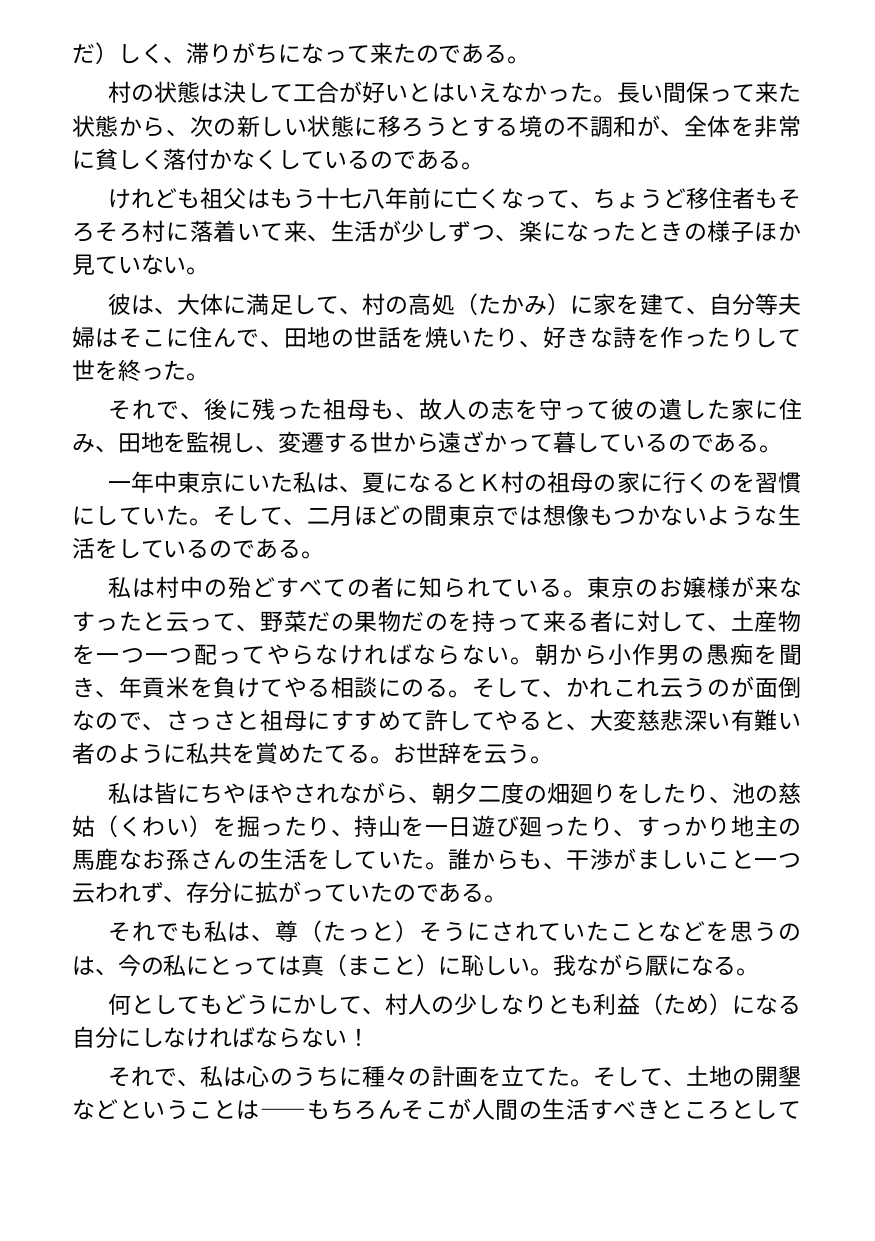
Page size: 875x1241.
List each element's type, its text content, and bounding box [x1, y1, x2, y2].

text 何としてもどうにかして、村人の少しなりとも利益（ため）になる自分にしなければならない！ [72, 987, 802, 1053]
text 彼は、大体に満足して、村の高処（たかみ）に家を建て、自分等夫婦はそこに住んで、田地の世話を焼いたり、好きな詩を作ったりして世を終った。 [72, 286, 802, 386]
text 私は皆にちやほやされながら、朝夕二度の畑廻りをしたり、池の慈姑（くわい）を掘ったり、持山を一日遊び廻ったり、すっかり地主の馬鹿なお孫さんの生活をしていた。誰からも、干渉がましいこと一つ云われず、存分に拡がっていたのである。 [72, 775, 802, 908]
text それで、私は心のうちに種々の計画を立てた。そして、土地の開墾などということは――もちろんそこが人間の生活すべきところとして [72, 1059, 802, 1126]
text それで、後に残った祖母も、故人の志を守って彼の遺した家に住み、田地を監視し、変遷する世から遠ざかって暮しているのである。 [72, 392, 802, 458]
text 私は村中の殆どすべての者に知られている。東京のお嬢様が来なすったと云って、野菜だの果物だのを持って来る者に対して、土産物を一つ一つ配ってやらなければならない。朝から小作男の愚痴を聞き、年貢米を負けてやる相談にのる。そして、かれこれ云うのが面倒なので、さっさと祖母にすすめて許してやると、大変慈悲深い有難い者のように私共を賞めたてる。お世辞を云う。 [72, 570, 802, 769]
text 一年中東京にいた私は、夏になるとＫ村の祖母の家に行くのを習慣にしていた。そして、二月ほどの間東京では想像もつかないような生活をしているのである。 [72, 464, 802, 564]
text それでも私は、尊（たっと）そうにされていたことなどを思うのは、今の私にとっては真（まこと）に恥しい。我ながら厭になる。 [72, 914, 802, 981]
text だ）しく、滞りがちになって来たのである。 [72, 36, 802, 69]
text けれども祖父はもう十七八年前に亡くなって、ちょうど移住者もそろそろ村に落着いて来、生活が少しずつ、楽になったときの様子ほか見ていない。 [72, 181, 802, 281]
text 村の状態は決して工合が好いとはいえなかった。長い間保って来た状態から、次の新しい状態に移ろうとする境の不調和が、全体を非常に貧しく落付かなくしているのである。 [72, 75, 802, 175]
